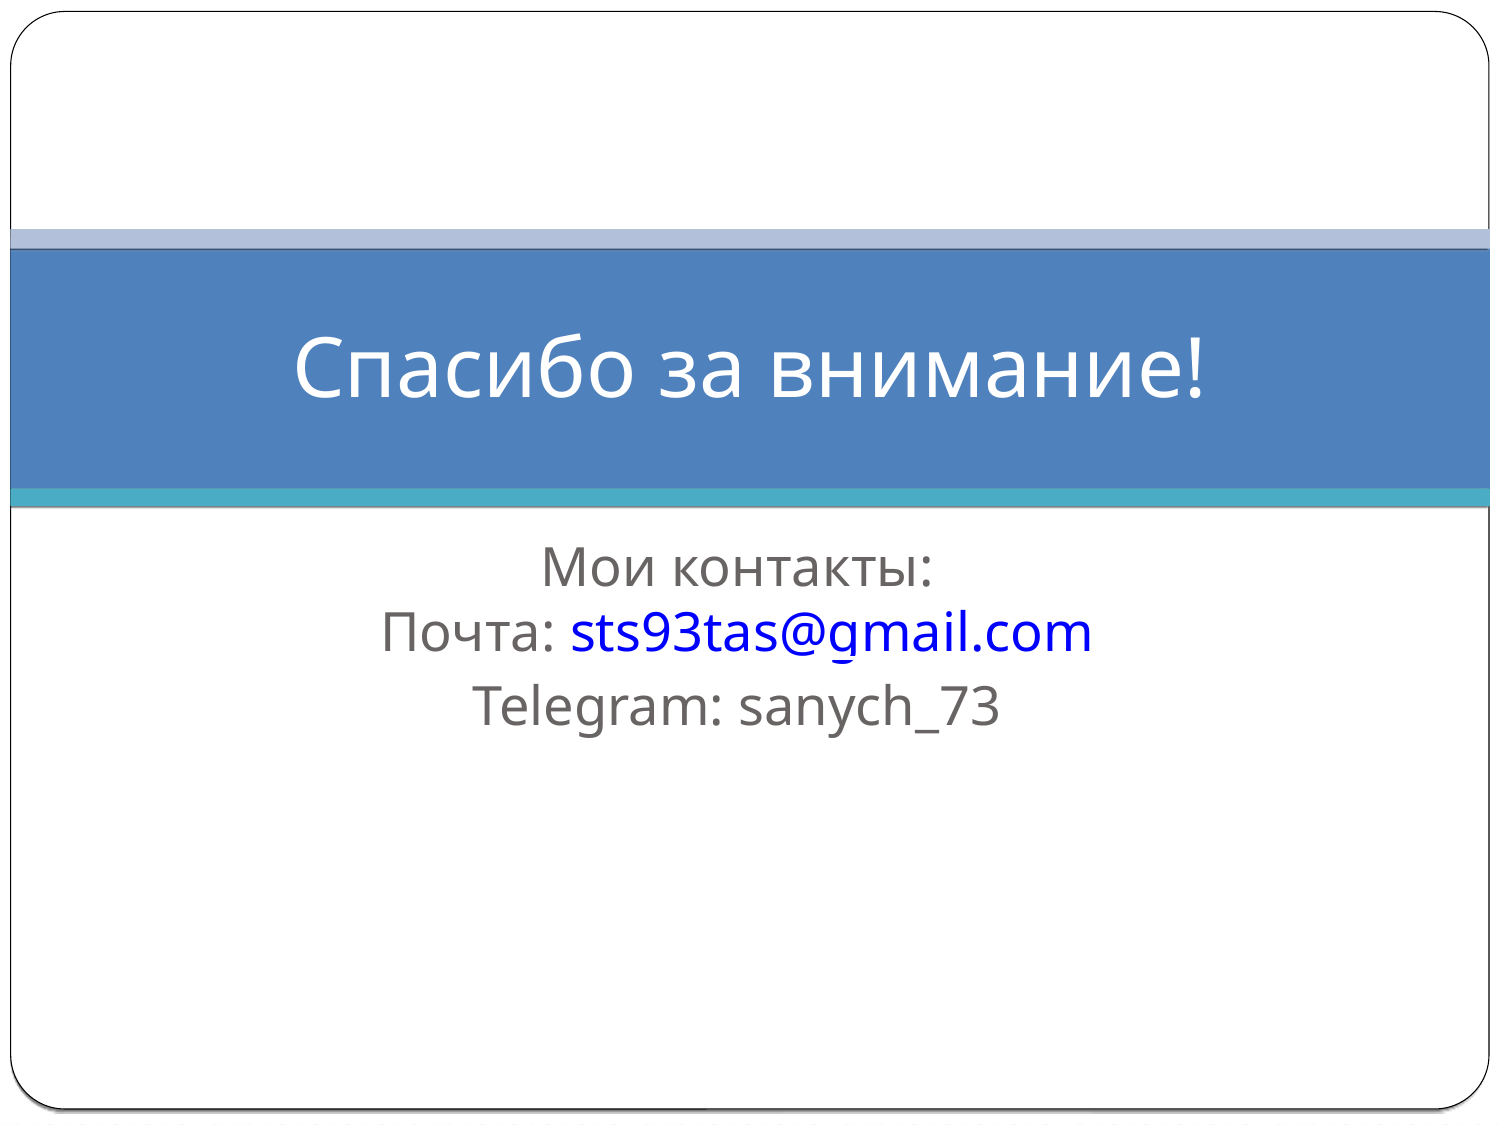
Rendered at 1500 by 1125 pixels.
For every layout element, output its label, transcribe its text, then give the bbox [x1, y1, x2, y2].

text_box Мои контакты: Почта: sts93tas@gmail.com Telegram: sanych_73 [212, 525, 1263, 788]
text_box Спасибо за внимание! [74, 247, 1425, 488]
